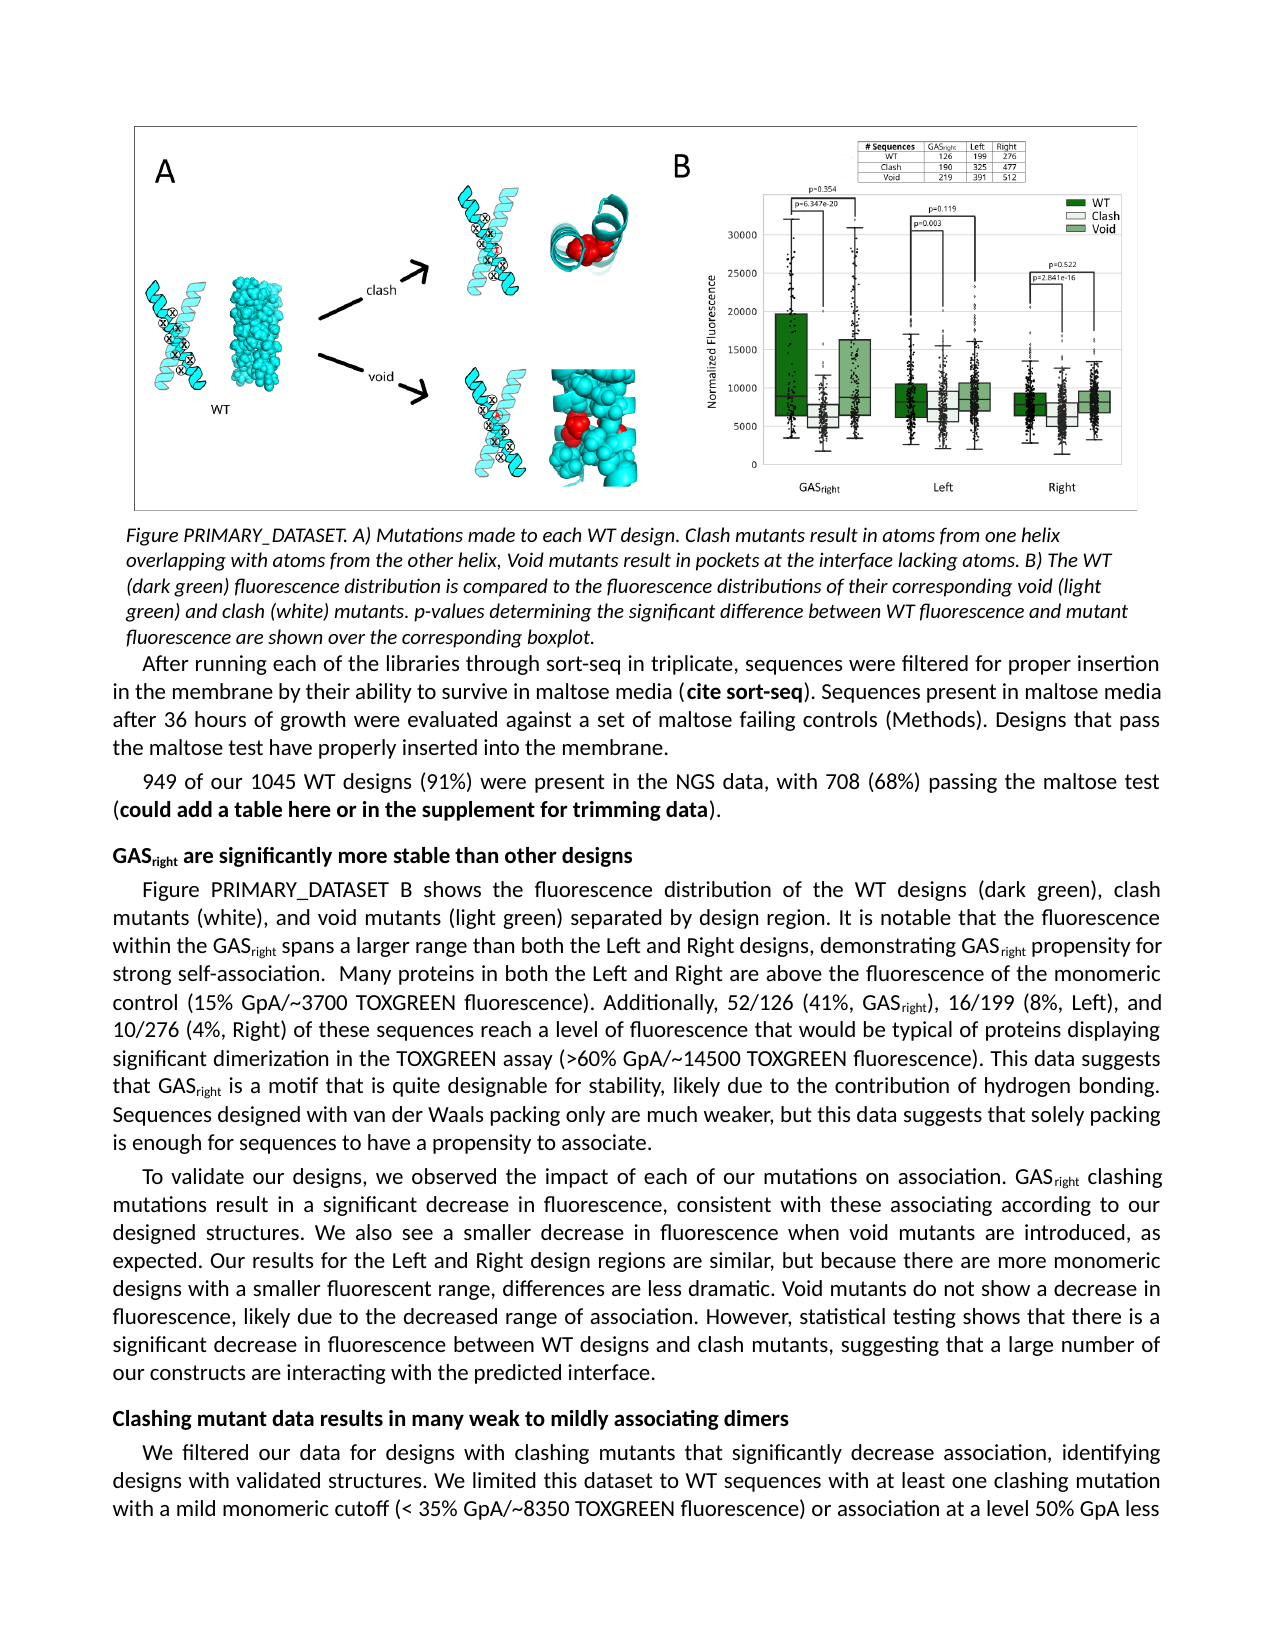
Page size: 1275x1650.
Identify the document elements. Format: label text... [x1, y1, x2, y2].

text After running each of the libraries through sort-seq in triplicate, sequences were filtered for proper insertion in the membrane by their ability to survive in maltose media (cite sort-seq). Sequences present in maltose media after 36 hours of growth were evaluated against a set of maltose failing controls (Methods). Designs that pass the maltose test have properly inserted into the membrane. [112, 112, 1162, 761]
text Figure PRIMARY_DATASET. A) Mutations made to each WT design. Clash mutants result in atoms from one helix overlapping with atoms from the other helix, Void mutants result in pockets at the interface lacking atoms. B) The WT (dark green) fluorescence distribution is compared to the fluorescence distributions of their corresponding void (light green) and clash (white) mutants. p-values determining the significant difference between WT fluorescence and mutant fluorescence are shown over the corresponding boxplot. [126, 128, 1153, 649]
subtitle Clashing mutant data results in many weak to mildly associating dimers [112, 1404, 1162, 1432]
text 949 of our 1045 WT designs (91%) were present in the NGS data, with 708 (68%) passing the maltose test (could add a table here or in the supplement for trimming data). [112, 767, 1162, 823]
text Figure PRIMARY_DATASET B shows the fluorescence distribution of the WT designs (dark green), clash mutants (white), and void mutants (light green) separated by design region. It is notable that the fluorescence within the GASright spans a larger range than both the Left and Right designs, demonstrating GASright propensity for strong self-association. Many proteins in both the Left and Right are above the fluorescence of the monomeric control (15% GpA/~3700 TOXGREEN fluorescence). Additionally, 52/126 (41%, GASright), 16/199 (8%, Left), and 10/276 (4%, Right) of these sequences reach a level of fluorescence that would be typical of proteins displaying significant dimerization in the TOXGREEN assay (>60% GpA/~14500 TOXGREEN fluorescence). This data suggests that GASright is a motif that is quite designable for stability, likely due to the contribution of hydrogen bonding. Sequences designed with van der Waals packing only are much weaker, but this data suggests that solely packing is enough for sequences to have a propensity to associate. [112, 876, 1162, 1156]
text We filtered our data for designs with clashing mutants that significantly decrease association, identifying designs with validated structures. We limited this dataset to WT sequences with at least one clashing mutation with a mild monomeric cutoff (< 35% GpA/~8350 TOXGREEN fluorescence) or association at a level 50% GpA less [112, 1438, 1162, 1522]
picture [134, 126, 1138, 511]
subtitle GASright are significantly more stable than other designs [112, 841, 1162, 869]
text To validate our designs, we observed the impact of each of our mutations on association. GASright clashing mutations result in a significant decrease in fluorescence, consistent with these associating according to our designed structures. We also see a smaller decrease in fluorescence when void mutants are introduced, as expected. Our results for the Left and Right design regions are similar, but because there are more monomeric designs with a smaller fluorescent range, differences are less dramatic. Void mutants do not show a decrease in fluorescence, likely due to the decreased range of association. However, statistical testing shows that there is a significant decrease in fluorescence between WT designs and clash mutants, suggesting that a large number of our constructs are interacting with the predicted interface. [112, 1162, 1162, 1386]
